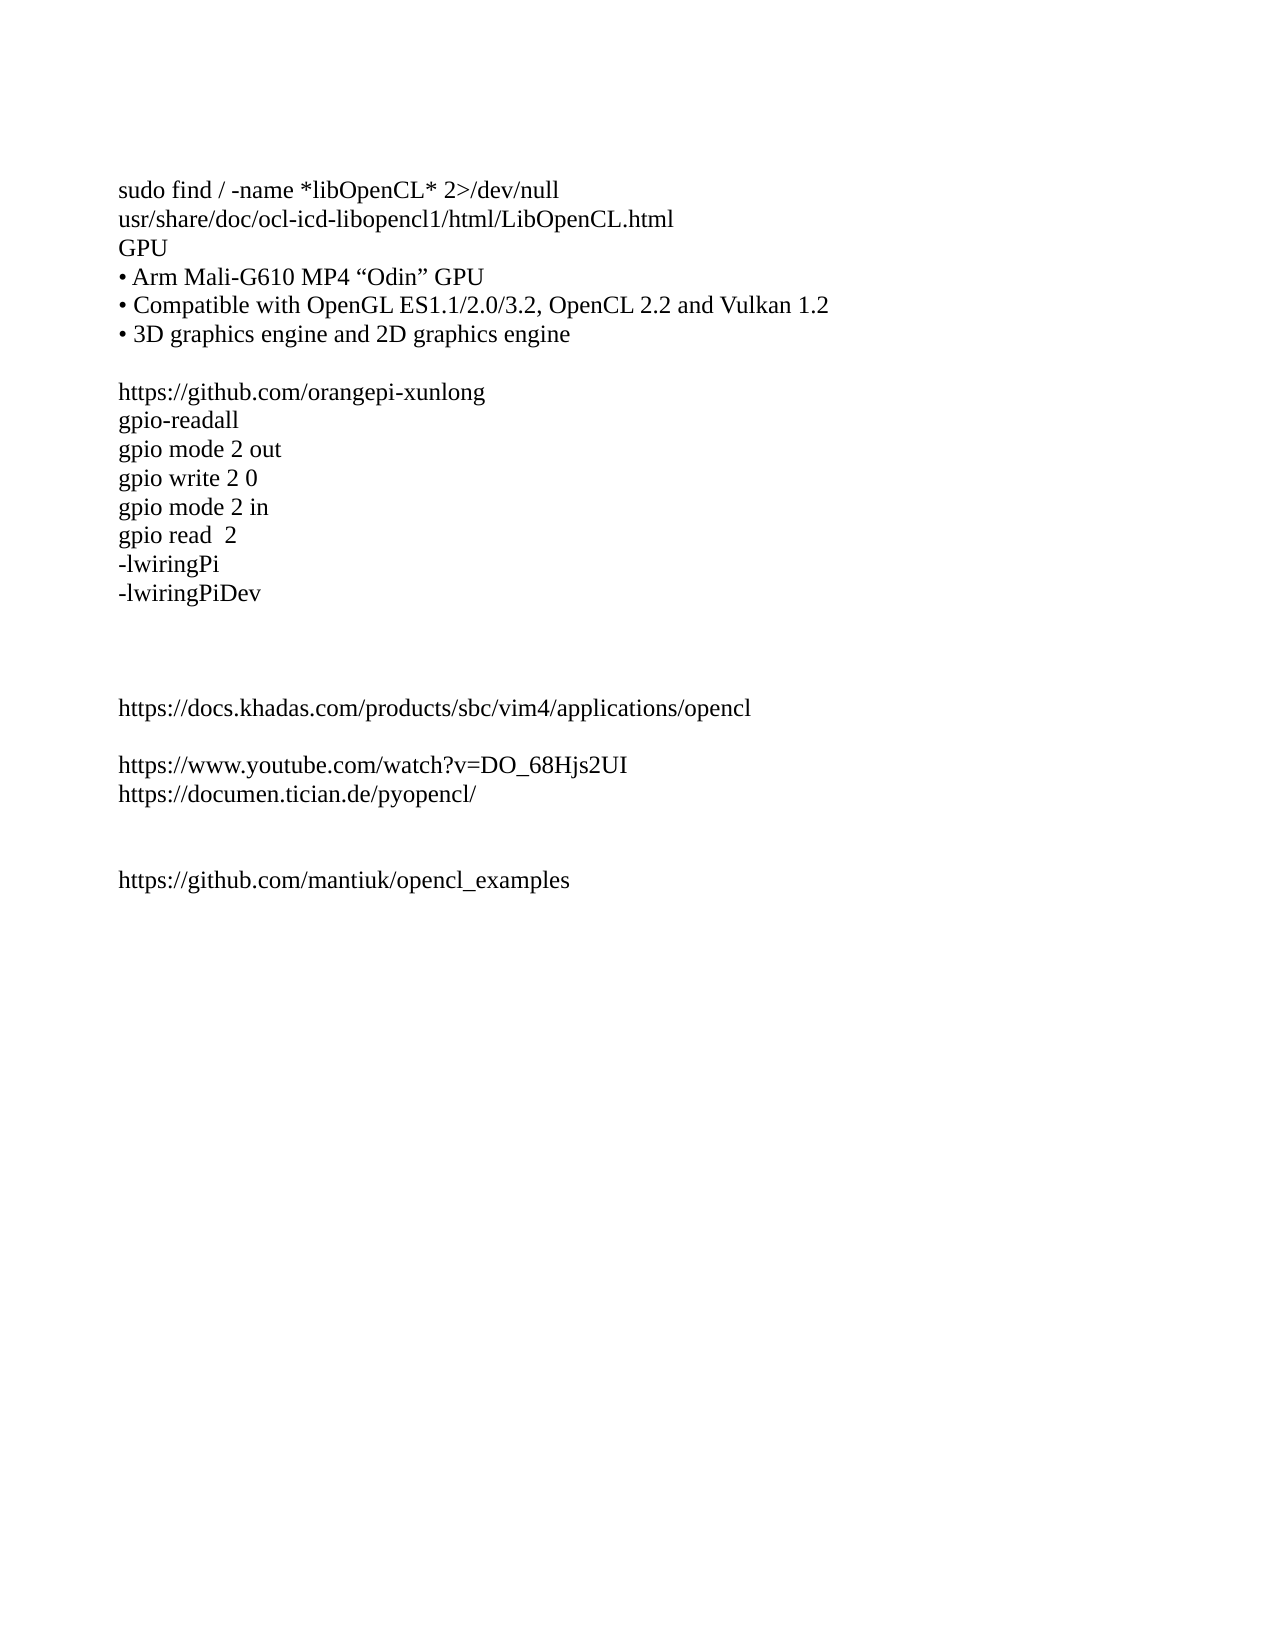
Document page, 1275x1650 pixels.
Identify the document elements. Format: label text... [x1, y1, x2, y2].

text https://documen.tician.de/pyopencl/ [118, 779, 1157, 808]
text -lwiringPi [118, 549, 1157, 578]
text • Compatible with OpenGL ES1.1/2.0/3.2, OpenCL 2.2 and Vulkan 1.2 [118, 291, 1157, 319]
text usr/share/doc/ocl-icd-libopencl1/html/LibOpenCL.html [118, 204, 1157, 233]
text gpio mode 2 in [118, 492, 1157, 521]
text https://www.youtube.com/watch?v=DO_68Hjs2UI [118, 751, 1157, 779]
text gpio mode 2 out [118, 434, 1157, 463]
text -lwiringPiDev [118, 578, 1157, 607]
text • 3D graphics engine and 2D graphics engine [118, 319, 1157, 348]
text gpio read 2 [118, 521, 1157, 549]
text • Arm Mali-G610 MP4 “Odin” GPU [118, 262, 1157, 291]
text sudo find / -name *libOpenCL* 2>/dev/null [118, 176, 1157, 204]
text https://github.com/orangepi-xunlong [118, 377, 1157, 406]
text https://docs.khadas.com/products/sbc/vim4/applications/opencl [118, 693, 1157, 722]
text gpio write 2 0 [118, 463, 1157, 492]
text gpio-readall [118, 406, 1157, 434]
text https://github.com/mantiuk/opencl_examples [118, 866, 1157, 894]
text GPU [118, 233, 1157, 262]
